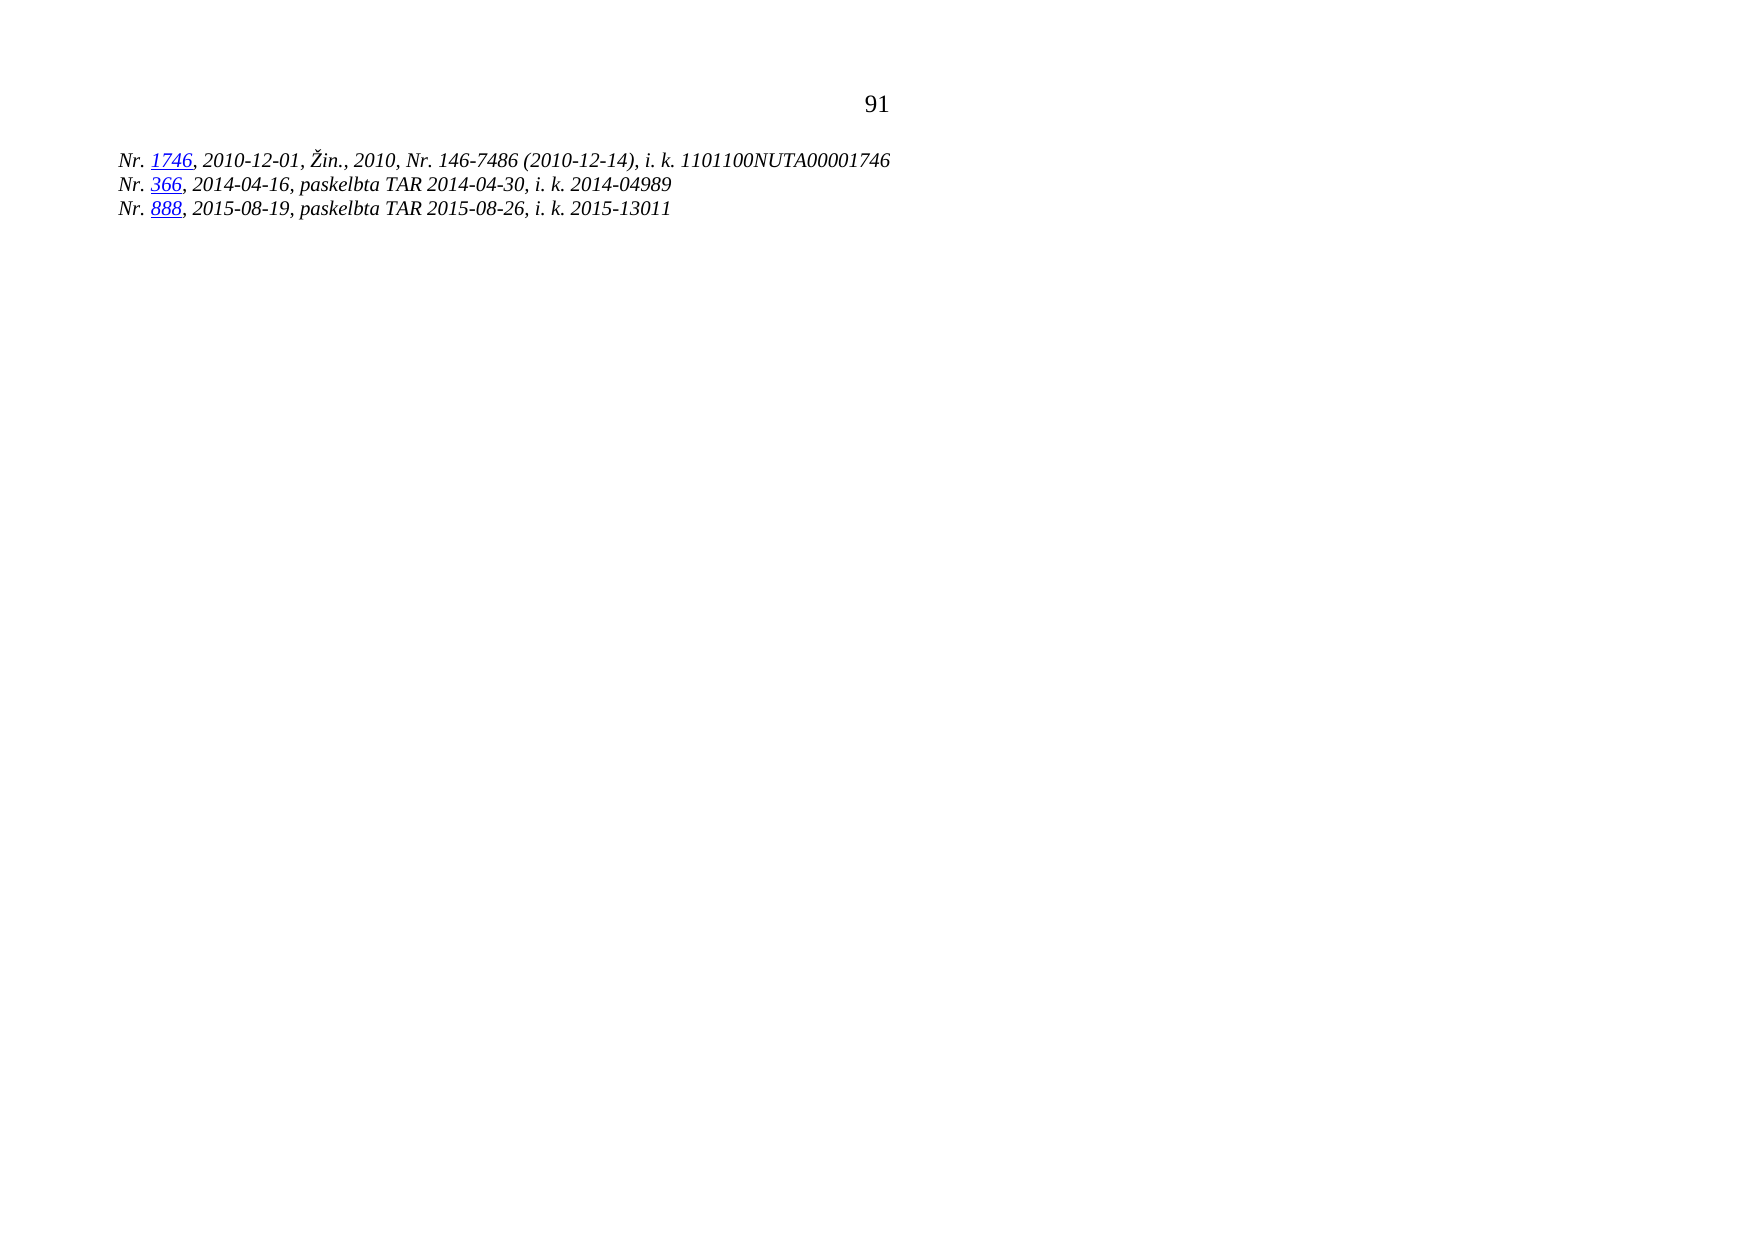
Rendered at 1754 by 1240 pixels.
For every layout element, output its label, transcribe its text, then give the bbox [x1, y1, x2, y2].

text Nr. 366, 2014-04-16, paskelbta TAR 2014-04-30, i. k. 2014-04989 [118, 172, 1636, 196]
text Nr. 1746, 2010-12-01, Žin., 2010, Nr. 146-7486 (2010-12-14), i. k. 1101100NUTA00001746 [118, 148, 1636, 172]
text Nr. 888, 2015-08-19, paskelbta TAR 2015-08-26, i. k. 2015-13011 [118, 196, 1636, 220]
